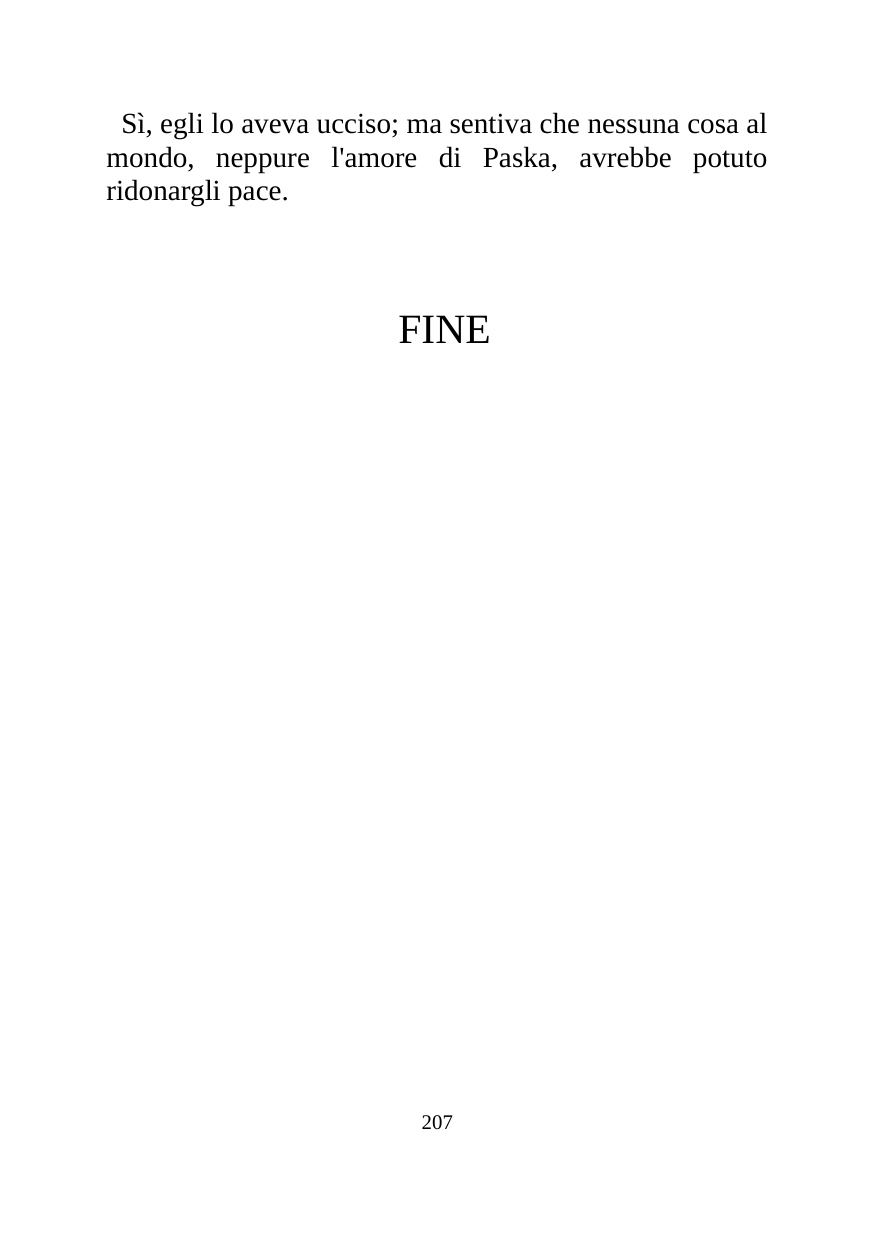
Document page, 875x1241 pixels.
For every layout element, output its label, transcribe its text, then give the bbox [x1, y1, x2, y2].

text Sì, egli lo aveva ucciso; ma sentiva che nessuna cosa al mondo, neppure l'amore di Paska, avrebbe potuto ridonargli pace. [106, 106, 768, 207]
text FINE [106, 304, 768, 352]
